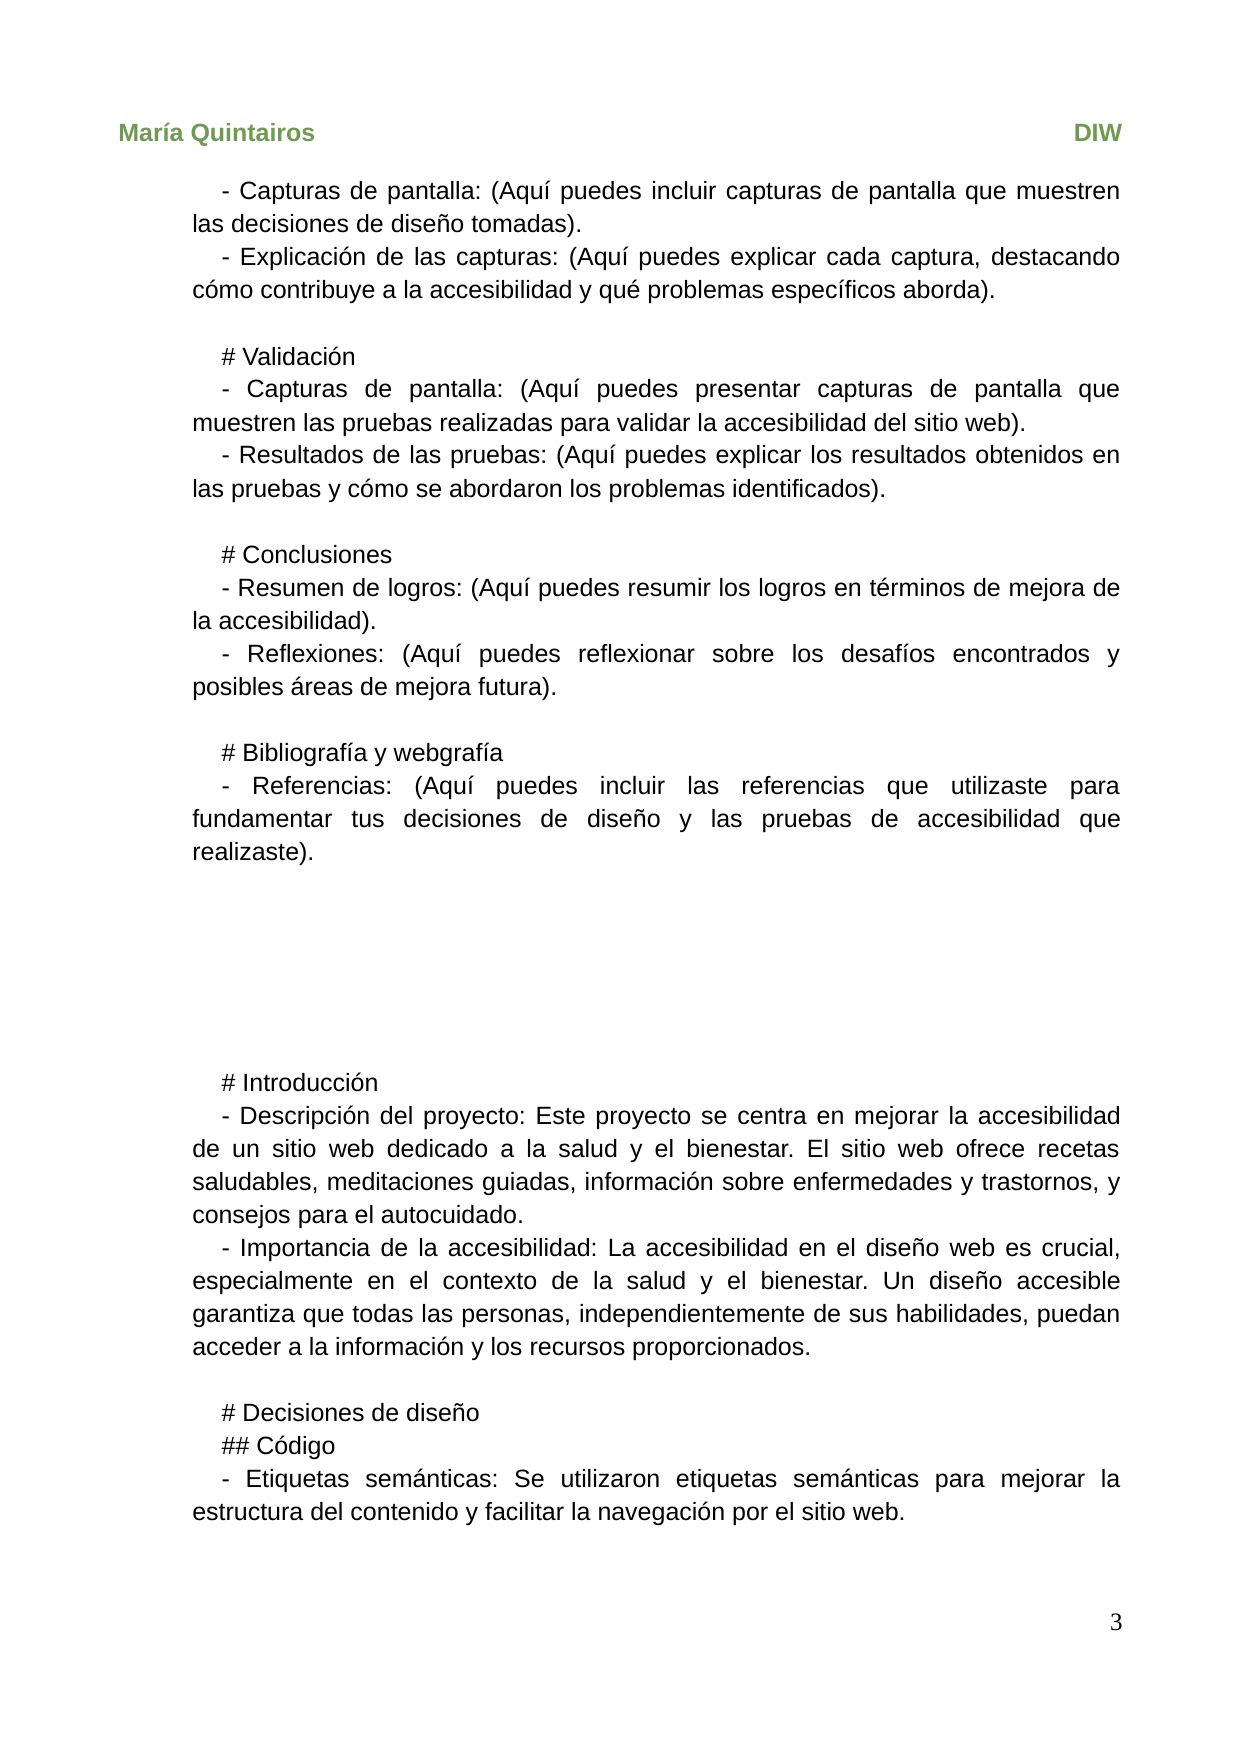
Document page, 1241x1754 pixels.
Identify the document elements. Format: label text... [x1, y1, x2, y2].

text - Descripción del proyecto: Este proyecto se centra en mejorar la accesibilidad de un sitio web dedicado a la salud y el bienestar. El sitio web ofrece recetas saludables, meditaciones guiadas, información sobre enfermedades y trastornos, y consejos para el autocuidado. [192, 1101, 1122, 1229]
text - Explicación de las capturas: (Aquí puedes explicar cada captura, destacando cómo contribuye a la accesibilidad y qué problemas específicos aborda). [192, 242, 1122, 304]
text # Introducción [192, 1068, 1122, 1097]
text - Importancia de la accesibilidad: La accesibilidad en el diseño web es crucial, especialmente en el contexto de la salud y el bienestar. Un diseño accesible garantiza que todas las personas, independientemente de sus habilidades, puedan acceder a la información y los recursos proporcionados. [192, 1233, 1122, 1361]
text - Referencias: (Aquí puedes incluir las referencias que utilizaste para fundamentar tus decisiones de diseño y las pruebas de accesibilidad que realizaste). [192, 771, 1122, 866]
text - Etiquetas semánticas: Se utilizaron etiquetas semánticas para mejorar la estructura del contenido y facilitar la navegación por el sitio web. [192, 1464, 1122, 1526]
text - Reflexiones: (Aquí puedes reflexionar sobre los desafíos encontrados y posibles áreas de mejora futura). [192, 639, 1122, 700]
text # Decisiones de diseño [192, 1398, 1122, 1427]
text # Validación [192, 341, 1122, 370]
text - Resumen de logros: (Aquí puedes resumir los logros en términos de mejora de la accesibilidad). [192, 573, 1122, 634]
text - Resultados de las pruebas: (Aquí puedes explicar los resultados obtenidos en las pruebas y cómo se abordaron los problemas identificados). [192, 441, 1122, 502]
text ## Código [192, 1431, 1122, 1460]
text - Capturas de pantalla: (Aquí puedes presentar capturas de pantalla que muestren las pruebas realizadas para validar la accesibilidad del sitio web). [192, 374, 1122, 436]
text - Capturas de pantalla: (Aquí puedes incluir capturas de pantalla que muestren las decisiones de diseño tomadas). [192, 176, 1122, 238]
text # Bibliografía y webgrafía [192, 738, 1122, 766]
text # Conclusiones [192, 539, 1122, 568]
